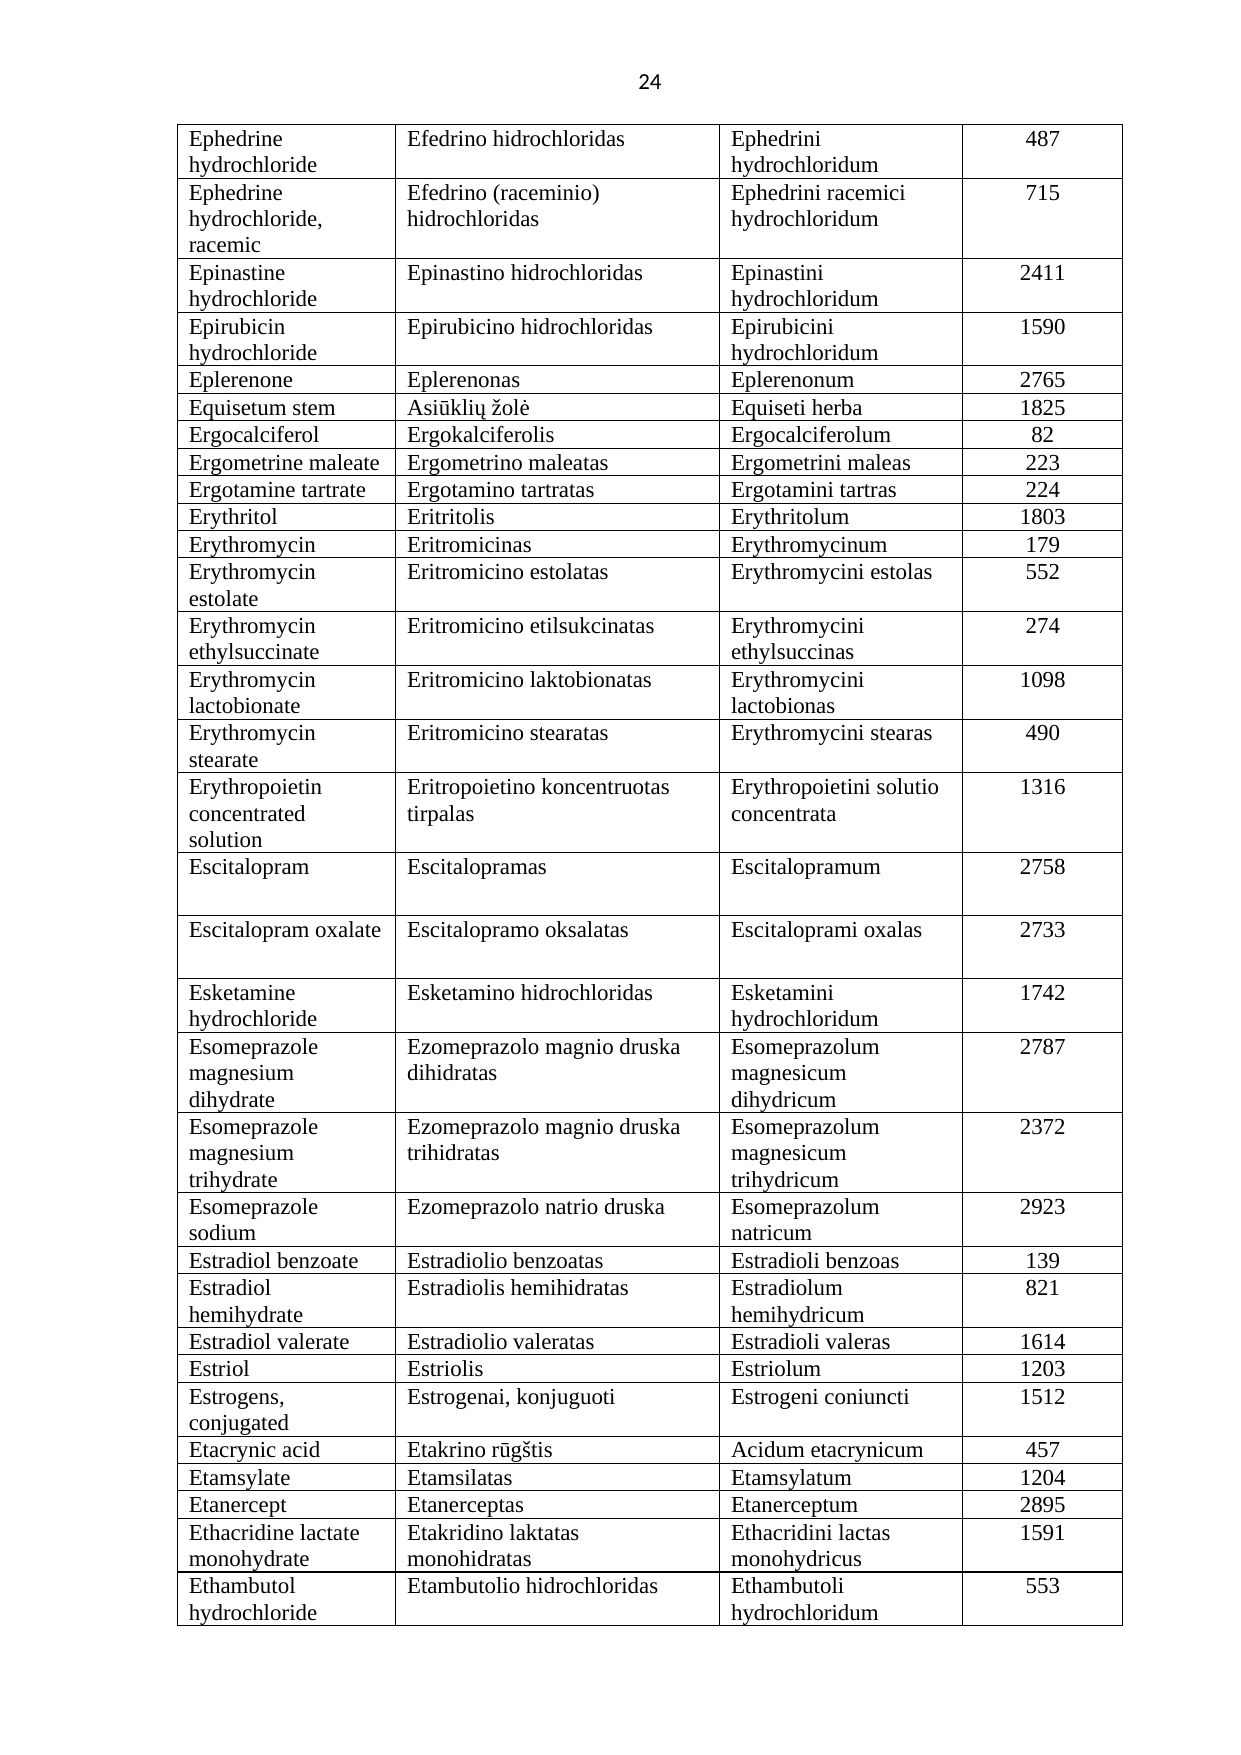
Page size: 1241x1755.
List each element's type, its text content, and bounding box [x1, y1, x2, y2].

table_cell Estradiol valerate [178, 1328, 395, 1354]
table_cell Epinastini hydrochloridum [720, 259, 962, 312]
table_cell Estradiolis hemihidratas [396, 1274, 719, 1327]
table_cell Etanercept [178, 1491, 395, 1518]
table_cell Asiūklių žolė [396, 394, 719, 420]
table_cell Erythromycin stearate [178, 720, 395, 772]
table_cell 1614 [963, 1328, 1122, 1354]
table_cell 2733 [963, 916, 1122, 978]
table_cell Ergokalciferolis [396, 421, 719, 448]
table_cell Equiseti herba [720, 394, 962, 420]
table_cell Estrogenai, konjuguoti [396, 1383, 719, 1436]
table_cell Etakridino laktatas monohidratas [396, 1519, 719, 1571]
table_cell Ephedrine hydrochloride, racemic [178, 179, 395, 258]
table_cell Erythromycinum [720, 531, 962, 557]
table_cell Ethacridine lactate monohydrate [178, 1519, 395, 1571]
table_cell Erythromycini stearas [720, 720, 962, 772]
table_cell Estradiolio valeratas [396, 1328, 719, 1354]
table_cell 274 [963, 612, 1122, 665]
table_cell 552 [963, 558, 1122, 611]
table_cell Ergotamini tartras [720, 476, 962, 502]
table_cell Acidum etacrynicum [720, 1437, 962, 1463]
table_cell Ergometrine maleate [178, 449, 395, 475]
table_cell 224 [963, 476, 1122, 502]
table_cell 1203 [963, 1355, 1122, 1382]
table_cell 1591 [963, 1519, 1122, 1571]
table_cell Erythromycin [178, 531, 395, 557]
table_cell 2372 [963, 1113, 1122, 1192]
table_cell Eplerenonum [720, 366, 962, 393]
table_cell 2765 [963, 366, 1122, 393]
table_cell Eritromicinas [396, 531, 719, 557]
table_cell Estriolis [396, 1355, 719, 1382]
table_cell 821 [963, 1274, 1122, 1327]
table_cell Eplerenone [178, 366, 395, 393]
table_cell Esomeprazole sodium [178, 1193, 395, 1246]
table_cell Erythritolum [720, 504, 962, 530]
table_cell 2895 [963, 1491, 1122, 1518]
table_cell Epinastine hydrochloride [178, 259, 395, 312]
table_cell Erythromycini estolas [720, 558, 962, 611]
table_cell Estradiol hemihydrate [178, 1274, 395, 1327]
table_cell Erythromycin estolate [178, 558, 395, 611]
table_cell 457 [963, 1437, 1122, 1463]
table_cell Ergometrini maleas [720, 449, 962, 475]
table_cell Ergotamine tartrate [178, 476, 395, 502]
table_cell Ephedrini hydrochloridum [720, 125, 962, 178]
table_cell Etamsilatas [396, 1464, 719, 1490]
table_cell 2787 [963, 1033, 1122, 1112]
table_cell 715 [963, 179, 1122, 258]
table_cell Erythropoietin concentrated solution [178, 773, 395, 852]
table_cell Esketamino hidrochloridas [396, 979, 719, 1032]
table_cell 1803 [963, 504, 1122, 530]
table_cell Esomeprazolum natricum [720, 1193, 962, 1246]
table_cell Esomeprazole magnesium trihydrate [178, 1113, 395, 1192]
table_cell Ethacridini lactas monohydricus [720, 1519, 962, 1571]
table_cell Ergocalciferol [178, 421, 395, 448]
table_cell 553 [963, 1573, 1122, 1625]
table_cell Epinastino hidrochloridas [396, 259, 719, 312]
table_cell Esomeprazolum magnesicum dihydricum [720, 1033, 962, 1112]
table_cell Estradiolio benzoatas [396, 1247, 719, 1273]
table_cell 223 [963, 449, 1122, 475]
table_cell Etamsylate [178, 1464, 395, 1490]
table_cell 490 [963, 720, 1122, 772]
table_cell 1742 [963, 979, 1122, 1032]
table_cell Erythromycini ethylsuccinas [720, 612, 962, 665]
table_cell 1512 [963, 1383, 1122, 1436]
table_cell Esketamine hydrochloride [178, 979, 395, 1032]
table_cell Ephedrine hydrochloride [178, 125, 395, 178]
table_cell Ergocalciferolum [720, 421, 962, 448]
table_cell Epirubicini hydrochloridum [720, 313, 962, 365]
table_cell Ezomeprazolo natrio druska [396, 1193, 719, 1246]
table_cell 1590 [963, 313, 1122, 365]
table_cell Escitalopram [178, 853, 395, 915]
table_cell 82 [963, 421, 1122, 448]
table_cell Ezomeprazolo magnio druska trihidratas [396, 1113, 719, 1192]
table_cell Erythropoietini solutio concentrata [720, 773, 962, 852]
table_cell Estradioli valeras [720, 1328, 962, 1354]
table_cell Esomeprazolum magnesicum trihydricum [720, 1113, 962, 1192]
table_cell Ethambutol hydrochloride [178, 1573, 395, 1625]
table_cell 1204 [963, 1464, 1122, 1490]
table_cell 1098 [963, 666, 1122, 718]
table_cell Epirubicin hydrochloride [178, 313, 395, 365]
table_cell Ethambutoli hydrochloridum [720, 1573, 962, 1625]
table_cell 2758 [963, 853, 1122, 915]
table_cell Escitalopramum [720, 853, 962, 915]
table_cell 179 [963, 531, 1122, 557]
table_cell Estradiol benzoate [178, 1247, 395, 1273]
table_cell Erythritol [178, 504, 395, 530]
table_cell 1825 [963, 394, 1122, 420]
table_cell Equisetum stem [178, 394, 395, 420]
table_cell Estriolum [720, 1355, 962, 1382]
table_cell Eritromicino etilsukcinatas [396, 612, 719, 665]
table_cell Estriol [178, 1355, 395, 1382]
table_cell Estrogens, conjugated [178, 1383, 395, 1436]
table_cell Esomeprazole magnesium dihydrate [178, 1033, 395, 1112]
table_cell Erythromycin ethylsuccinate [178, 612, 395, 665]
table_cell 2411 [963, 259, 1122, 312]
table_cell Etacrynic acid [178, 1437, 395, 1463]
table_cell 2923 [963, 1193, 1122, 1246]
table_cell Etamsylatum [720, 1464, 962, 1490]
table_cell Ezomeprazolo magnio druska dihidratas [396, 1033, 719, 1112]
table_cell Erythromycini lactobionas [720, 666, 962, 718]
table_cell Escitaloprami oxalas [720, 916, 962, 978]
table_cell Etakrino rūgštis [396, 1437, 719, 1463]
table_cell 487 [963, 125, 1122, 178]
table_cell Erythromycin lactobionate [178, 666, 395, 718]
table_cell Etanerceptum [720, 1491, 962, 1518]
table_cell Estrogeni coniuncti [720, 1383, 962, 1436]
table_cell Efedrino hidrochloridas [396, 125, 719, 178]
table_cell Eritropoietino koncentruotas tirpalas [396, 773, 719, 852]
table_cell Esketamini hydrochloridum [720, 979, 962, 1032]
table_cell Eritromicino stearatas [396, 720, 719, 772]
table_cell Eritromicino laktobionatas [396, 666, 719, 718]
table_cell Efedrino (raceminio) hidrochloridas [396, 179, 719, 258]
table_cell Ergotamino tartratas [396, 476, 719, 502]
table_cell Etanerceptas [396, 1491, 719, 1518]
table_cell Escitalopramo oksalatas [396, 916, 719, 978]
table_cell Ergometrino maleatas [396, 449, 719, 475]
table_cell Eritritolis [396, 504, 719, 530]
table_cell Escitalopram oxalate [178, 916, 395, 978]
table_cell Eritromicino estolatas [396, 558, 719, 611]
table_cell Etambutolio hidrochloridas [396, 1573, 719, 1625]
table_cell 1316 [963, 773, 1122, 852]
table_cell Ephedrini racemici hydrochloridum [720, 179, 962, 258]
table_cell Epirubicino hidrochloridas [396, 313, 719, 365]
table_cell Escitalopramas [396, 853, 719, 915]
table_cell Estradioli benzoas [720, 1247, 962, 1273]
table_cell Eplerenonas [396, 366, 719, 393]
table_cell Estradiolum hemihydricum [720, 1274, 962, 1327]
table_cell 139 [963, 1247, 1122, 1273]
